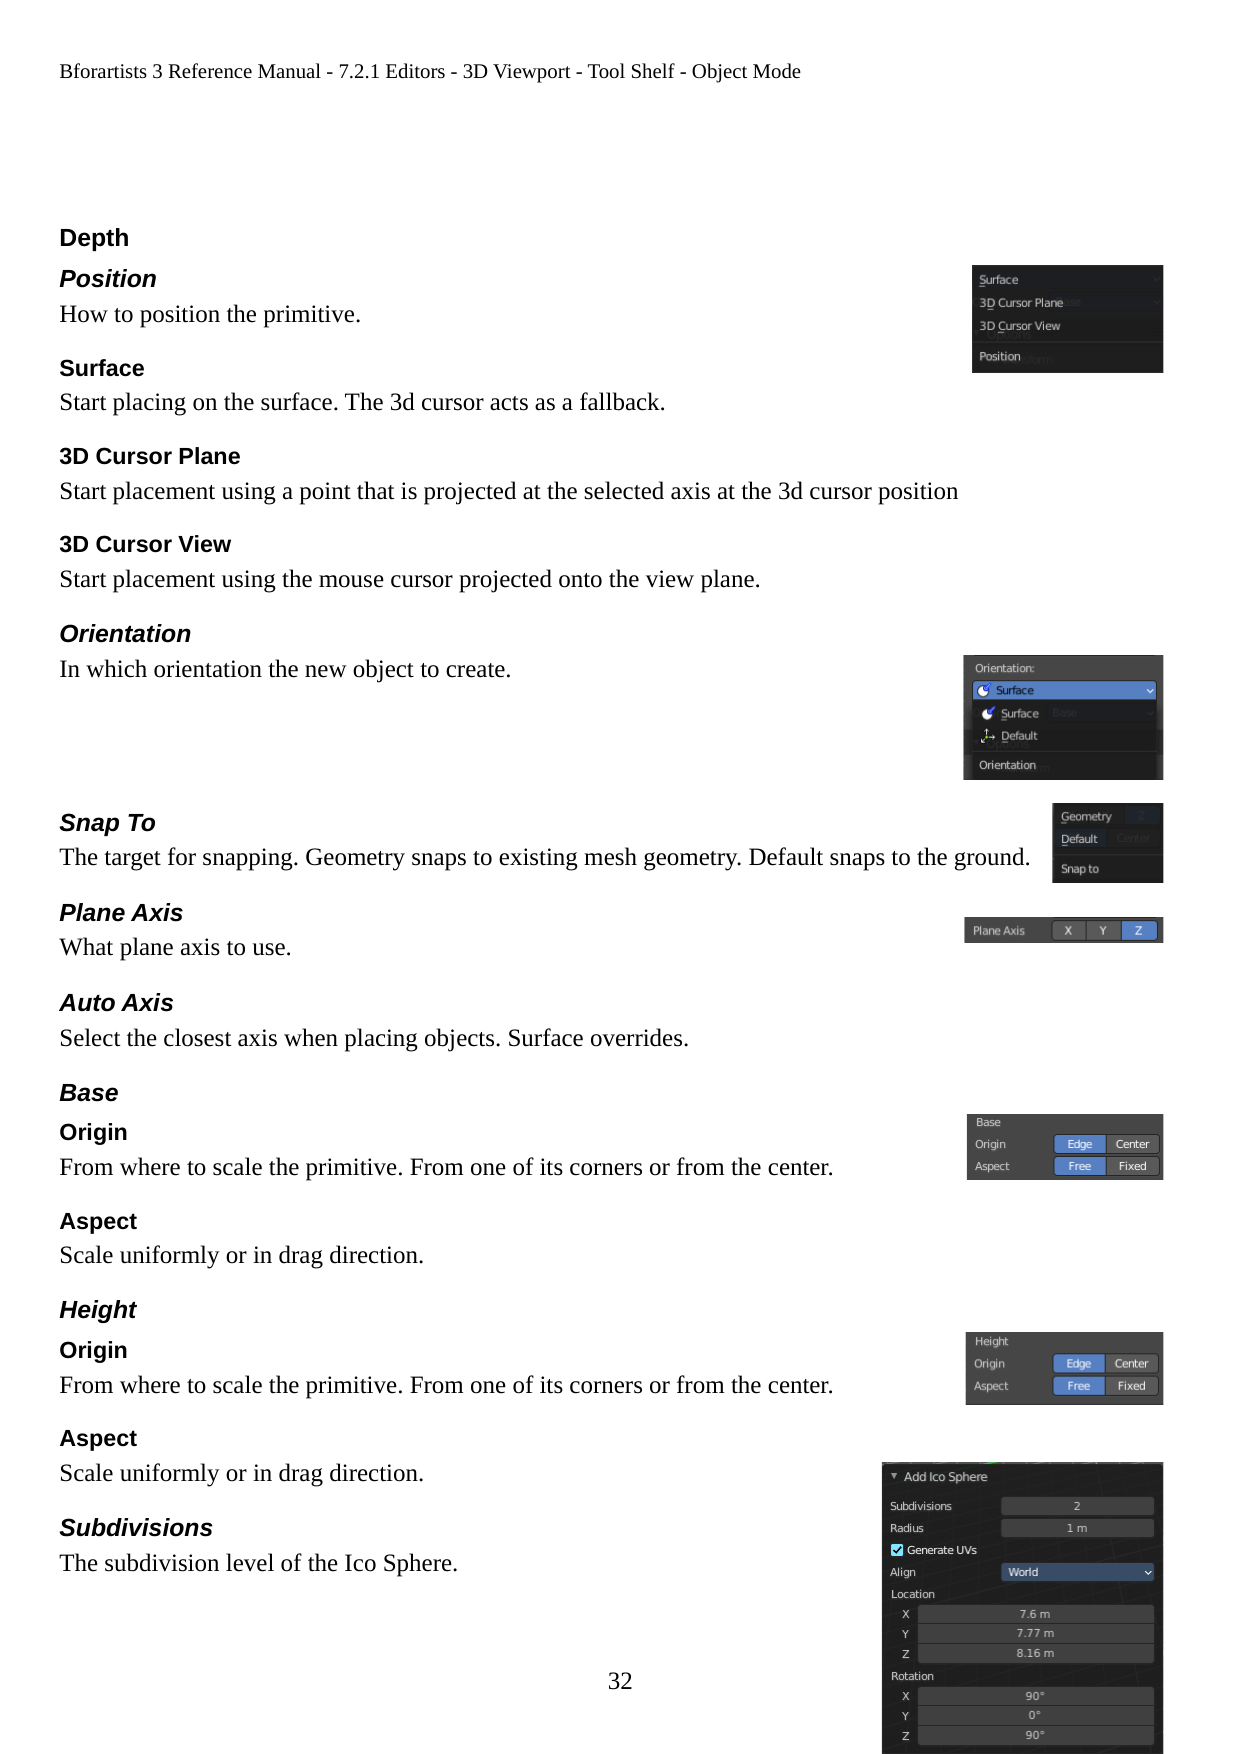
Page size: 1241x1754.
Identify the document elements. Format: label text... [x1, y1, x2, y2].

text Start placing on the surface. The 3d cursor acts as a fallback. [59, 387, 1181, 416]
subtitle Snap To [59, 808, 1052, 836]
text What plane axis to use. [59, 932, 1181, 961]
text From where to scale the primitive. From one of its corners or from the center. [59, 1370, 965, 1398]
subtitle [1164, 808, 1181, 836]
subtitle [1164, 1119, 1181, 1146]
picture [1052, 803, 1164, 883]
picture [966, 1114, 1164, 1180]
subtitle Aspect [59, 1425, 1181, 1452]
text Select the closest axis when placing objects. Surface overrides. [59, 1023, 1181, 1051]
text The subdivision level of the Ico Sphere. [59, 1548, 881, 1577]
picture [965, 1332, 1164, 1405]
subtitle Height [59, 1296, 1181, 1324]
subtitle Base [59, 1078, 1181, 1106]
subtitle Auto Axis [59, 988, 1181, 1016]
subtitle Origin [59, 1119, 966, 1146]
subtitle Plane Axis [59, 898, 1181, 926]
text The target for snapping. Geometry snaps to existing mesh geometry. Default snaps to the ground. [59, 842, 1052, 871]
subtitle 3D Cursor View [59, 531, 1181, 558]
picture [972, 265, 1164, 373]
picture [881, 1462, 1164, 1754]
subtitle Surface [59, 354, 1181, 381]
subtitle Position [59, 264, 1181, 293]
subtitle 3D Cursor Plane [59, 443, 1181, 469]
subtitle Depth [59, 223, 1181, 252]
text How to position the primitive. [59, 299, 972, 328]
picture [964, 917, 1164, 943]
text Start placement using the mouse cursor projected onto the view plane. [59, 564, 1181, 593]
text From where to scale the primitive. From one of its corners or from the center. [59, 1152, 1181, 1181]
text In which orientation the new object to create. [59, 654, 1181, 683]
subtitle Origin [59, 1337, 965, 1363]
subtitle Aspect [59, 1207, 1181, 1234]
text Start placement using a point that is projected at the selected axis at the 3d cursor position [59, 476, 1181, 504]
picture [963, 655, 1164, 780]
text Scale uniformly or in drag direction. [59, 1240, 1181, 1269]
subtitle [1164, 1513, 1181, 1542]
subtitle [1164, 1337, 1181, 1363]
text Scale uniformly or in drag direction. [59, 1458, 1181, 1487]
subtitle Subdivisions [59, 1513, 881, 1542]
subtitle Orientation [59, 619, 1181, 648]
